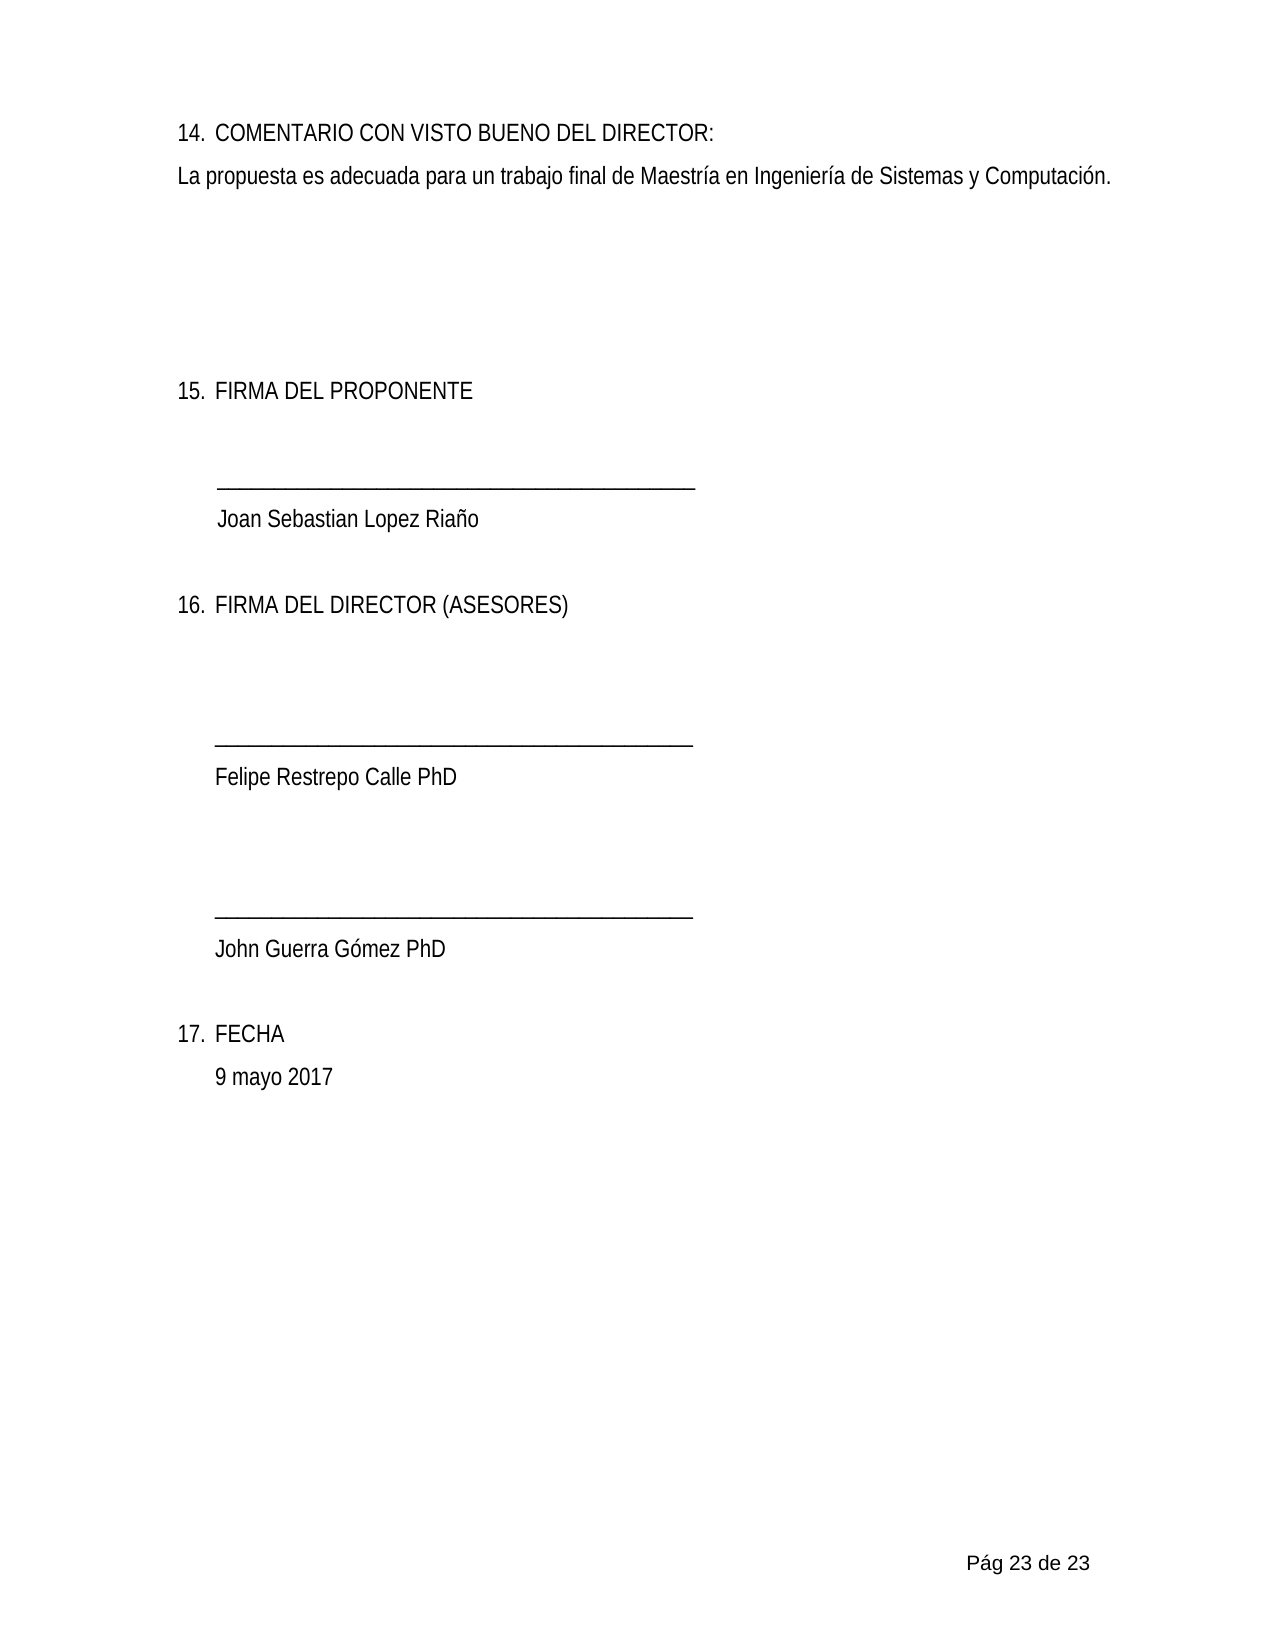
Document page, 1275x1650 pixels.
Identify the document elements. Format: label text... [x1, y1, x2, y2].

text __________________________________________ [215, 719, 1127, 748]
list COMENTARIO CON VISTO BUENO DEL DIRECTOR: [177, 118, 1127, 147]
text Felipe Restrepo Calle PhD [215, 762, 1127, 791]
text __________________________________________ [215, 891, 1127, 919]
list FIRMA DEL PROPONENTE [177, 376, 1127, 404]
text Joan Sebastian Lopez Riaño [177, 504, 1127, 533]
list 9 mayo 2017 [177, 1062, 1127, 1091]
list FECHA [177, 1019, 1127, 1048]
list FIRMA DEL DIRECTOR (ASESORES) [177, 590, 1127, 619]
text __________________________________________ [177, 461, 1127, 490]
text La propuesta es adecuada para un trabajo final de Maestría en Ingeniería de Sistemas y Computación. [177, 161, 1127, 190]
text John Guerra Gómez PhD [215, 933, 1127, 962]
